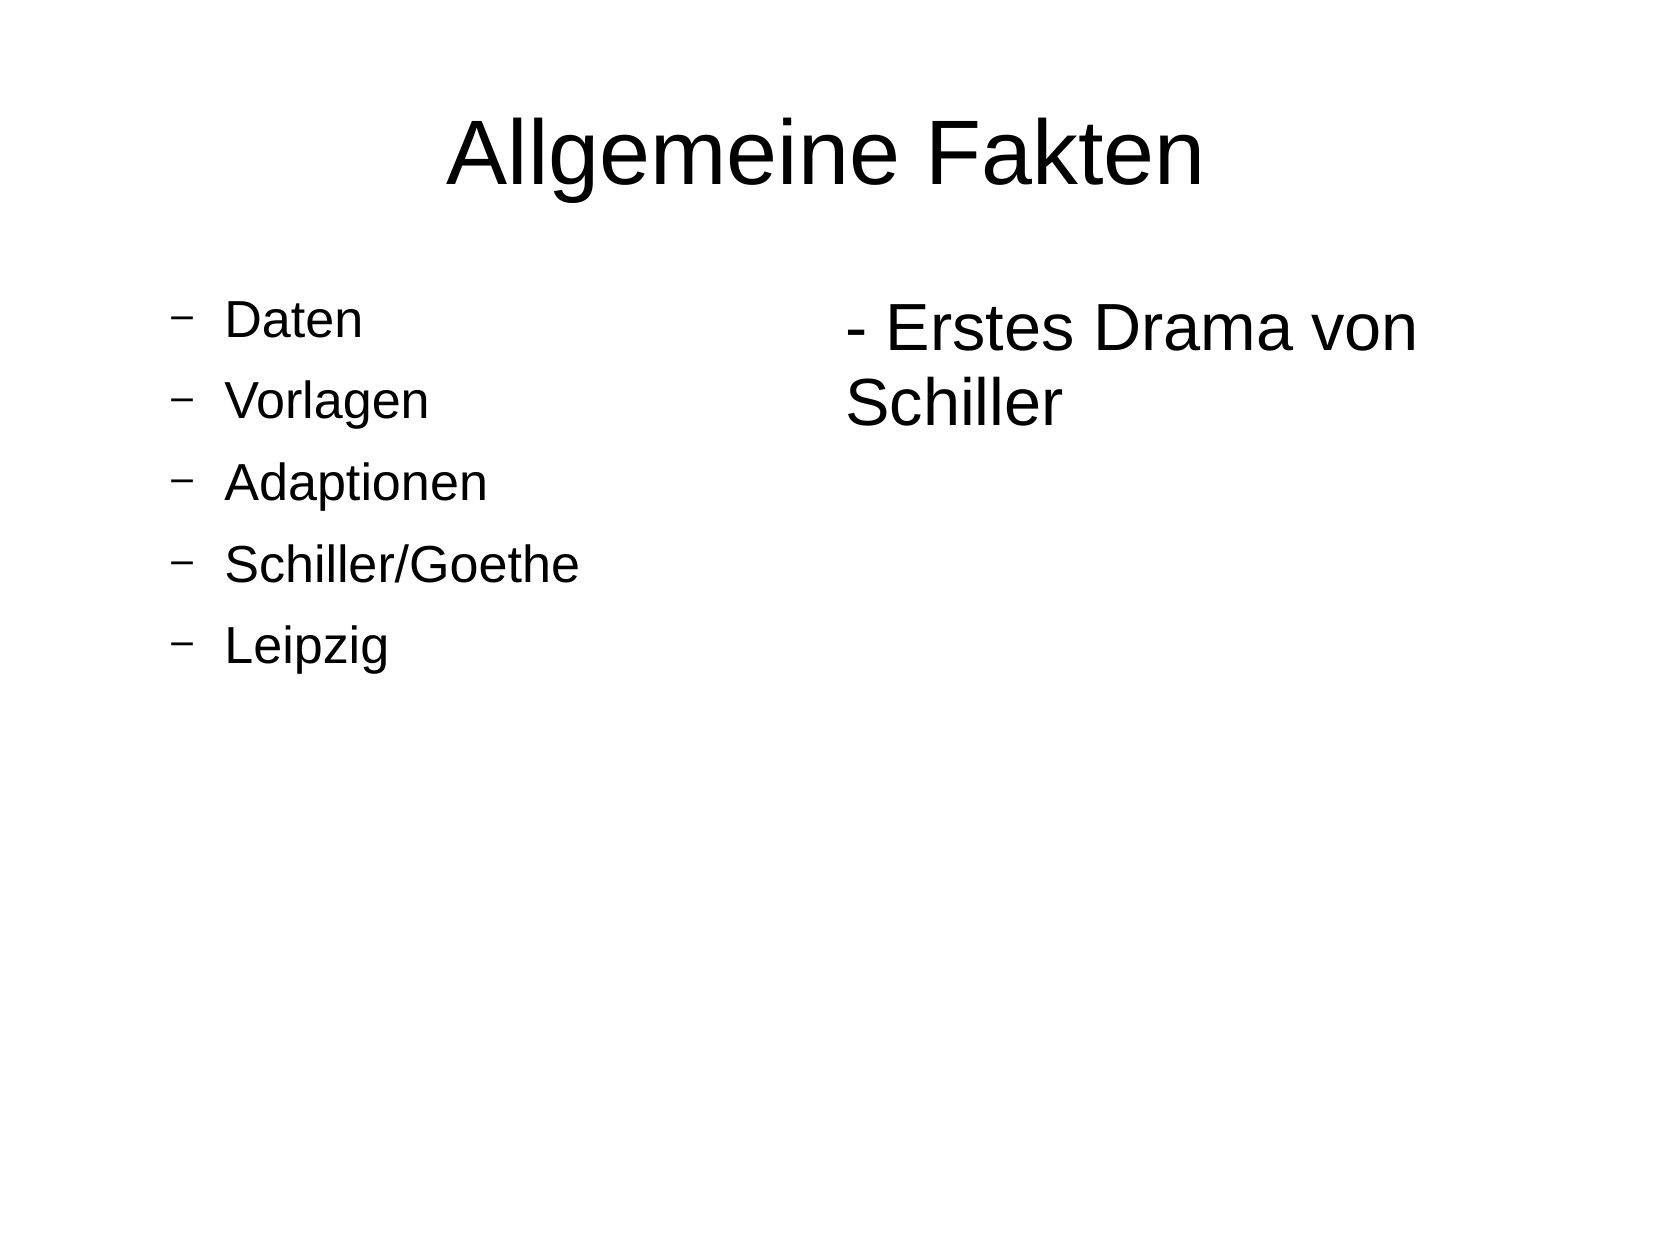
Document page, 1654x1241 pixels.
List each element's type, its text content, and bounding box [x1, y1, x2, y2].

list Daten Vorlagen Adaptionen Schiller/Goethe Leipzig [82, 290, 809, 1010]
title Allgemeine Fakten [82, 49, 1571, 257]
list - Erstes Drama von Schiller [845, 290, 1572, 1010]
